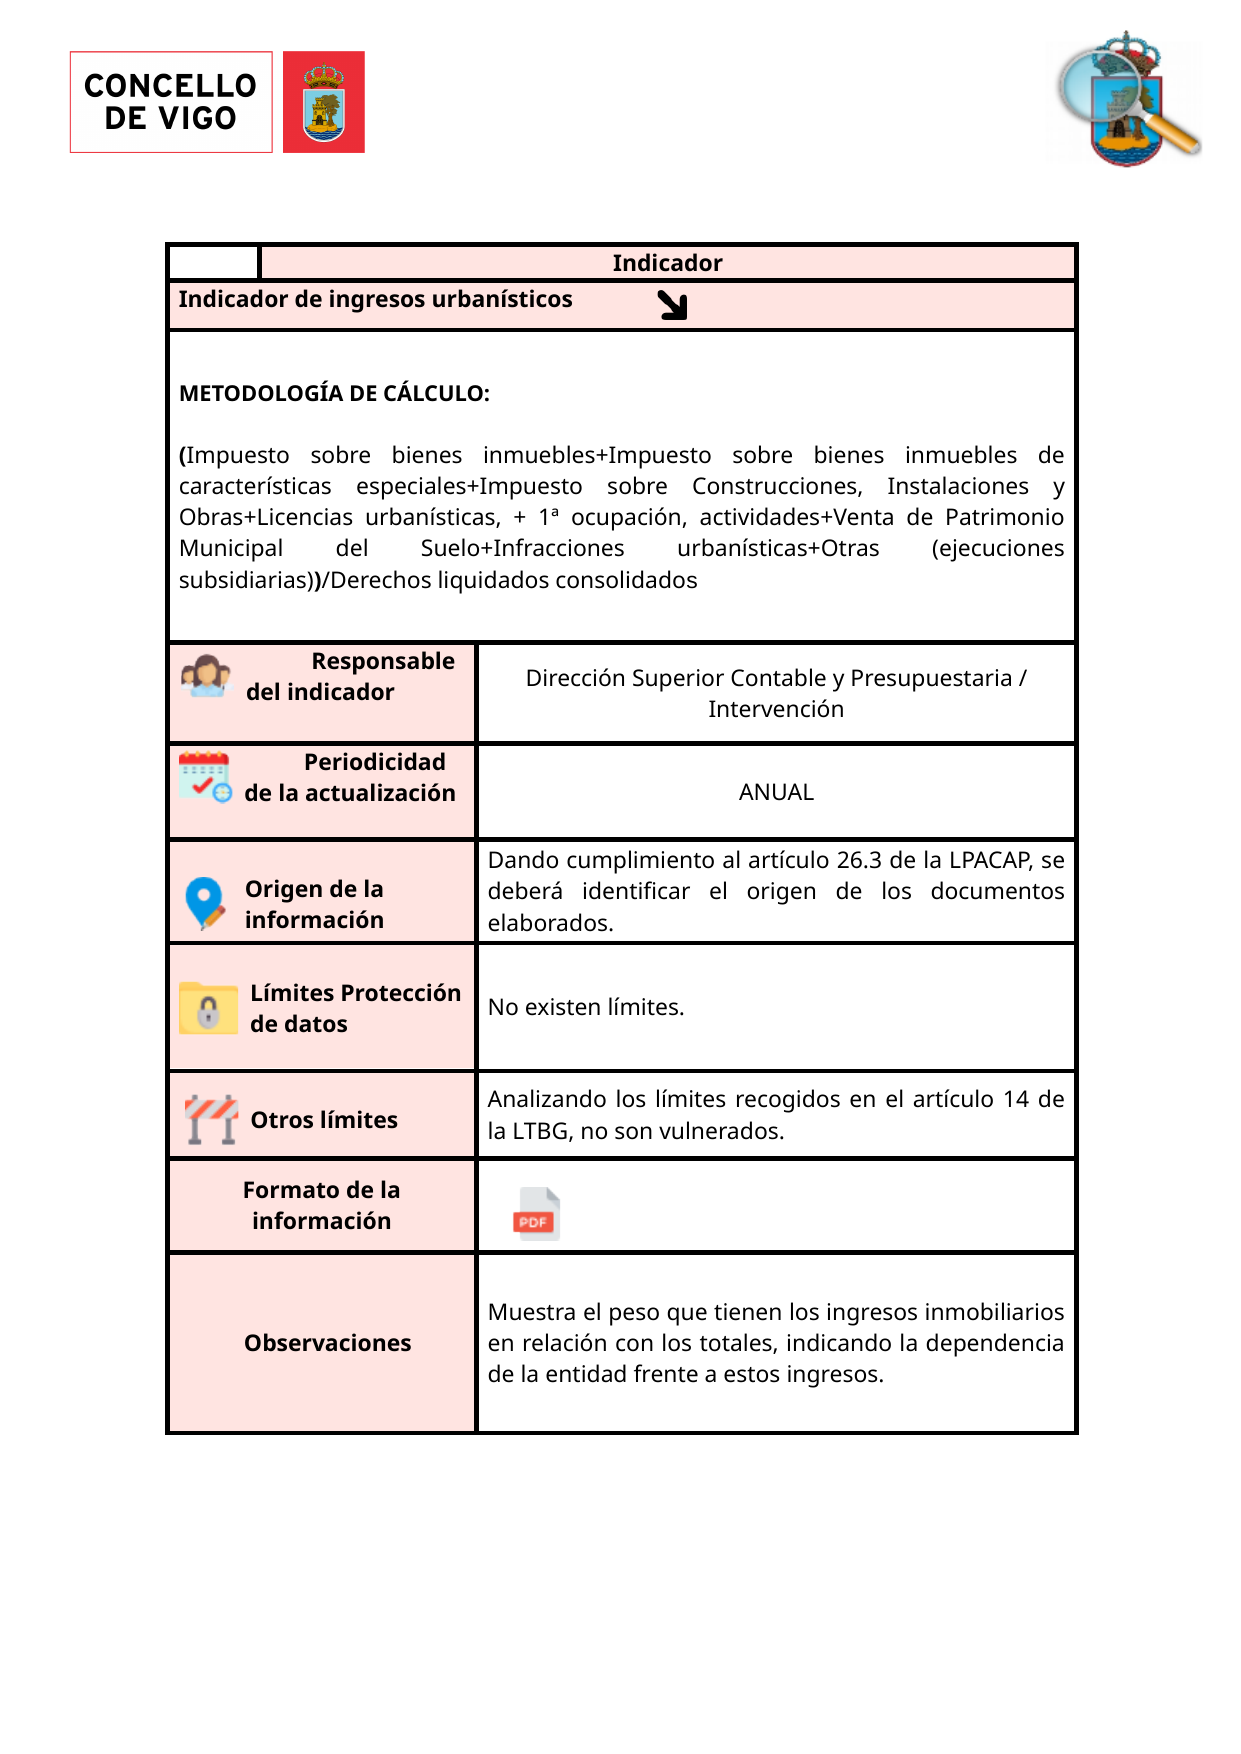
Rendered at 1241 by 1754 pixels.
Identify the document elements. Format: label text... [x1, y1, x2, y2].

picture [510, 1187, 564, 1241]
picture [657, 290, 687, 320]
table_cell Dando cumplimiento al artículo 26.3 de la LPACAP, se deberá identificar el origen de los documentos elaborados. [479, 842, 1074, 941]
table_cell Muestra el peso que tienen los ingresos inmobiliarios en relación con los totales, indicando la dependencia de la entidad frente a estos ingresos. [479, 1255, 1074, 1431]
table_cell No existen límites. [479, 945, 1074, 1068]
picture [179, 750, 233, 804]
picture [69, 51, 365, 153]
picture [179, 877, 233, 931]
table_cell Indicador de ingresos urbanísticos [170, 283, 1074, 328]
picture [197, 889, 211, 901]
table_cell METODOLOGÍA DE CÁLCULO: (Impuesto sobre bienes inmuebles+Impuesto sobre bienes inmuebles de características especiales+Impuesto sobre Construcciones, Instalaciones y Obras+Licencias urbanísticas, + 1ª ocupación, actividades+Venta de Patrimonio Municipal del Suelo+Infracciones urbanísticas+Otras (ejecuciones subsidiarias))/Derechos liquidados consolidados [170, 332, 1074, 640]
table_cell Dirección Superior Contable y Presupuestaria / Intervención [479, 645, 1074, 741]
picture [181, 649, 234, 703]
table_cell Periodicidad de la actualización [170, 746, 474, 837]
table_cell Otros límites [170, 1073, 474, 1156]
table_cell Formato de la información [170, 1161, 474, 1250]
table_cell Origen de la información [170, 842, 474, 941]
picture [179, 979, 239, 1039]
picture [185, 1093, 239, 1147]
table_cell Responsable del indicador [170, 645, 474, 741]
table_cell Observaciones [170, 1255, 474, 1431]
table_cell [479, 1161, 1074, 1250]
picture [1040, 26, 1218, 186]
table_header [170, 247, 257, 278]
table_cell ANUAL [479, 746, 1074, 837]
table_cell Analizando los límites recogidos en el artículo 14 de la LTBG, no son vulnerados. [479, 1073, 1074, 1156]
table_cell Límites Protección de datos [170, 945, 474, 1068]
table_header Indicador [262, 247, 1074, 278]
